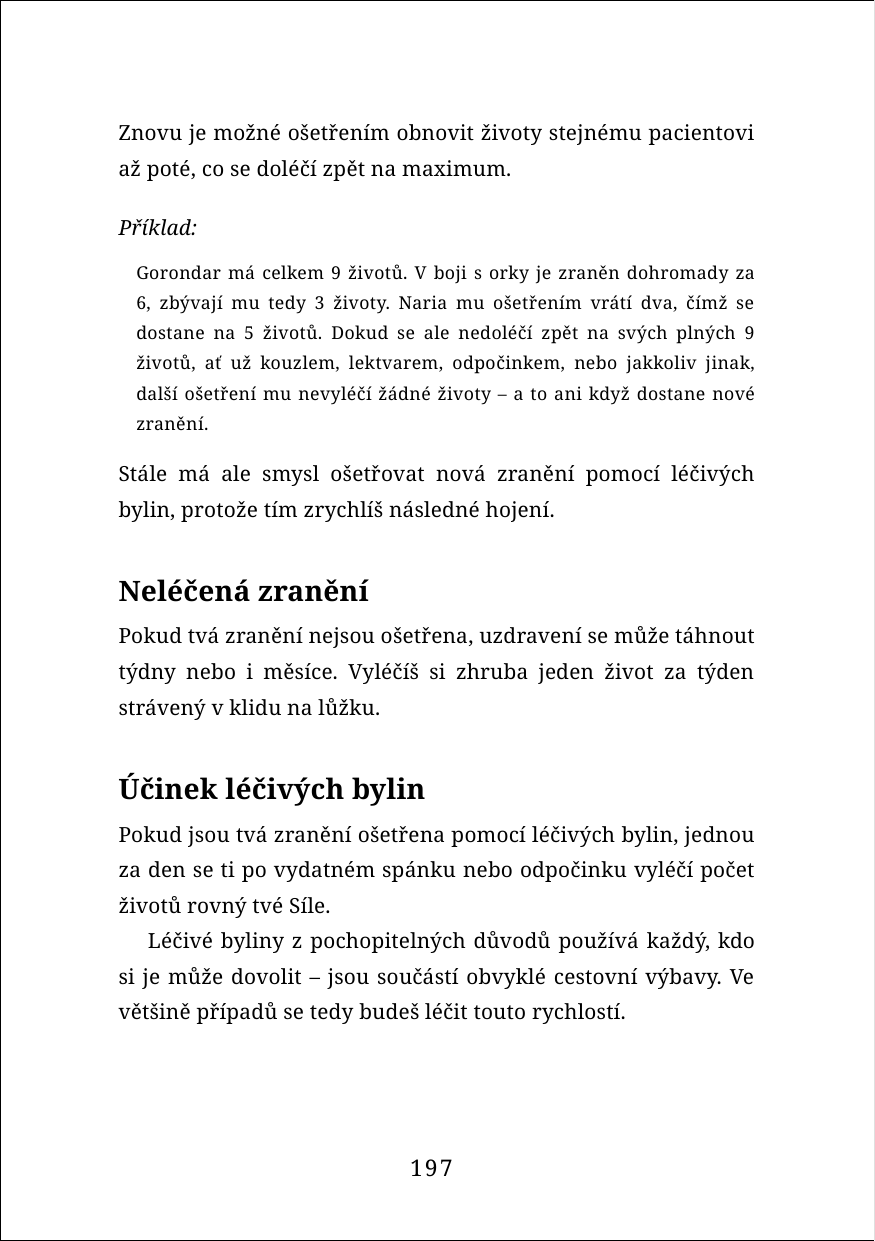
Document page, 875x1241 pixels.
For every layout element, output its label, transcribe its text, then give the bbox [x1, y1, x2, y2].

text Znovu je možné ošetřením obnovit životy stejnému pacientovi až poté, co se doléčí zpět na maximum. [118, 118, 756, 182]
text Gorondar má celkem 9 životů. V boji s orky je zraněn dohromady za 6, zbývají mu tedy 3 životy. Naria mu ošetřením vrátí dva, čímž se dostane na 5 životů. Dokud se ale nedoléčí zpět na svých plných 9 životů, ať už kouzlem, lektvarem, odpočinkem, nebo jakkoliv jinak, další ošetření mu nevyléčí žádné životy – a to ani když dostane nové zranění. [136, 260, 756, 435]
subtitle Účinek léčivých bylin [118, 769, 756, 808]
subtitle Neléčená zranění [118, 572, 756, 610]
text Příklad: [118, 213, 756, 241]
text Stále má ale smysl ošetřovat nová zranění pomocí léčivých bylin, protože tím zrychlíš následné hojení. [118, 459, 756, 523]
text Pokud tvá zranění nejsou ošetřena, uzdravení se může táhnout týdny nebo i měsíce. Vyléčíš si zhruba jeden život za týden strávený v klidu na lůžku. [118, 622, 756, 721]
text Pokud jsou tvá zranění ošetřena pomocí léčivých bylin, jednou za den se ti po vydatném spánku nebo odpočinku vyléčí počet životů rovný tvé Síle. Léčivé byliny z pochopitelných důvodů používá každý, kdo si je může dovolit – jsou součástí obvyklé cestovní výbavy. Ve většině případů se tedy budeš léčit touto rychlostí. [118, 820, 756, 1026]
